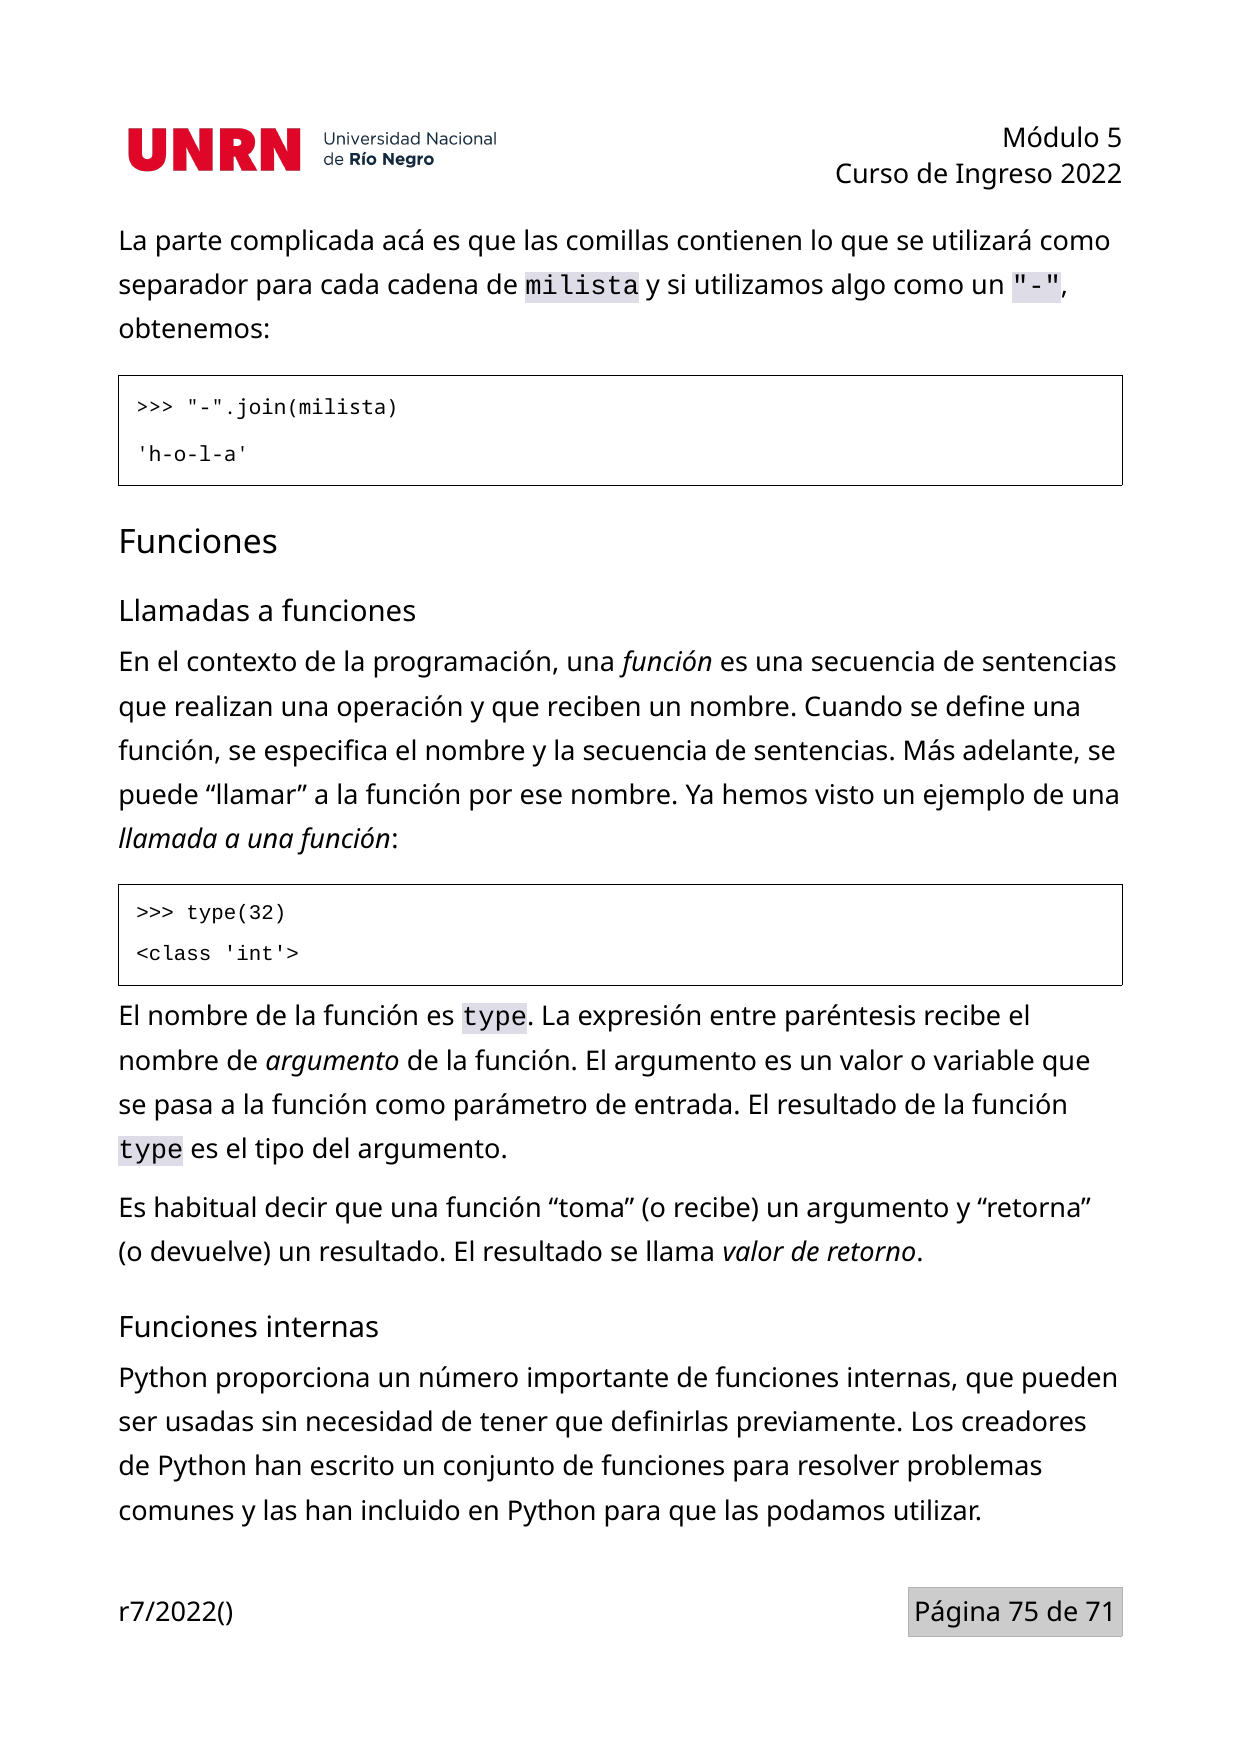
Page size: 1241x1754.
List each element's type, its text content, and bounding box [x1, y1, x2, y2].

text Es habitual decir que una función “toma” (o recibe) un argumento y “retorna” (o devuelve) un resultado. El resultado se llama valor de retorno. [118, 1188, 1122, 1269]
text Python proporciona un número importante de funciones internas, que pueden ser usadas sin necesidad de tener que definirlas previamente. Los creadores de Python han escrito un conjunto de funciones para resolver problemas comunes y las han incluido en Python para que las podamos utilizar. [118, 1358, 1122, 1528]
text El nombre de la función es type. La expresión entre paréntesis recibe el nombre de argumento de la función. El argumento es un valor o variable que se pasa a la función como parámetro de entrada. El resultado de la función type es el tipo del argumento. [118, 997, 1122, 1166]
picture [118, 118, 505, 180]
subtitle Funciones internas [118, 1306, 1122, 1346]
text >>> type(32) [119, 885, 1122, 926]
text 'h-o-l-a' [119, 421, 1122, 485]
text >>> "-".join(milista) [119, 376, 1122, 421]
subtitle Llamadas a funciones [118, 590, 1122, 630]
text En el contexto de la programación, una función es una secuencia de sentencias que realizan una operación y que reciben un nombre. Cuando se define una función, se especifica el nombre y la secuencia de sentencias. Más adelante, se puede “llamar” a la función por ese nombre. Ya hemos visto un ejemplo de una llamada a una función: [118, 643, 1122, 856]
text <class 'int'> [119, 926, 1122, 985]
text La parte complicada acá es que las comillas contienen lo que se utilizará como separador para cada cadena de milista y si utilizamos algo como un "-", obtenemos: [118, 221, 1122, 347]
subtitle Funciones [118, 517, 1122, 563]
